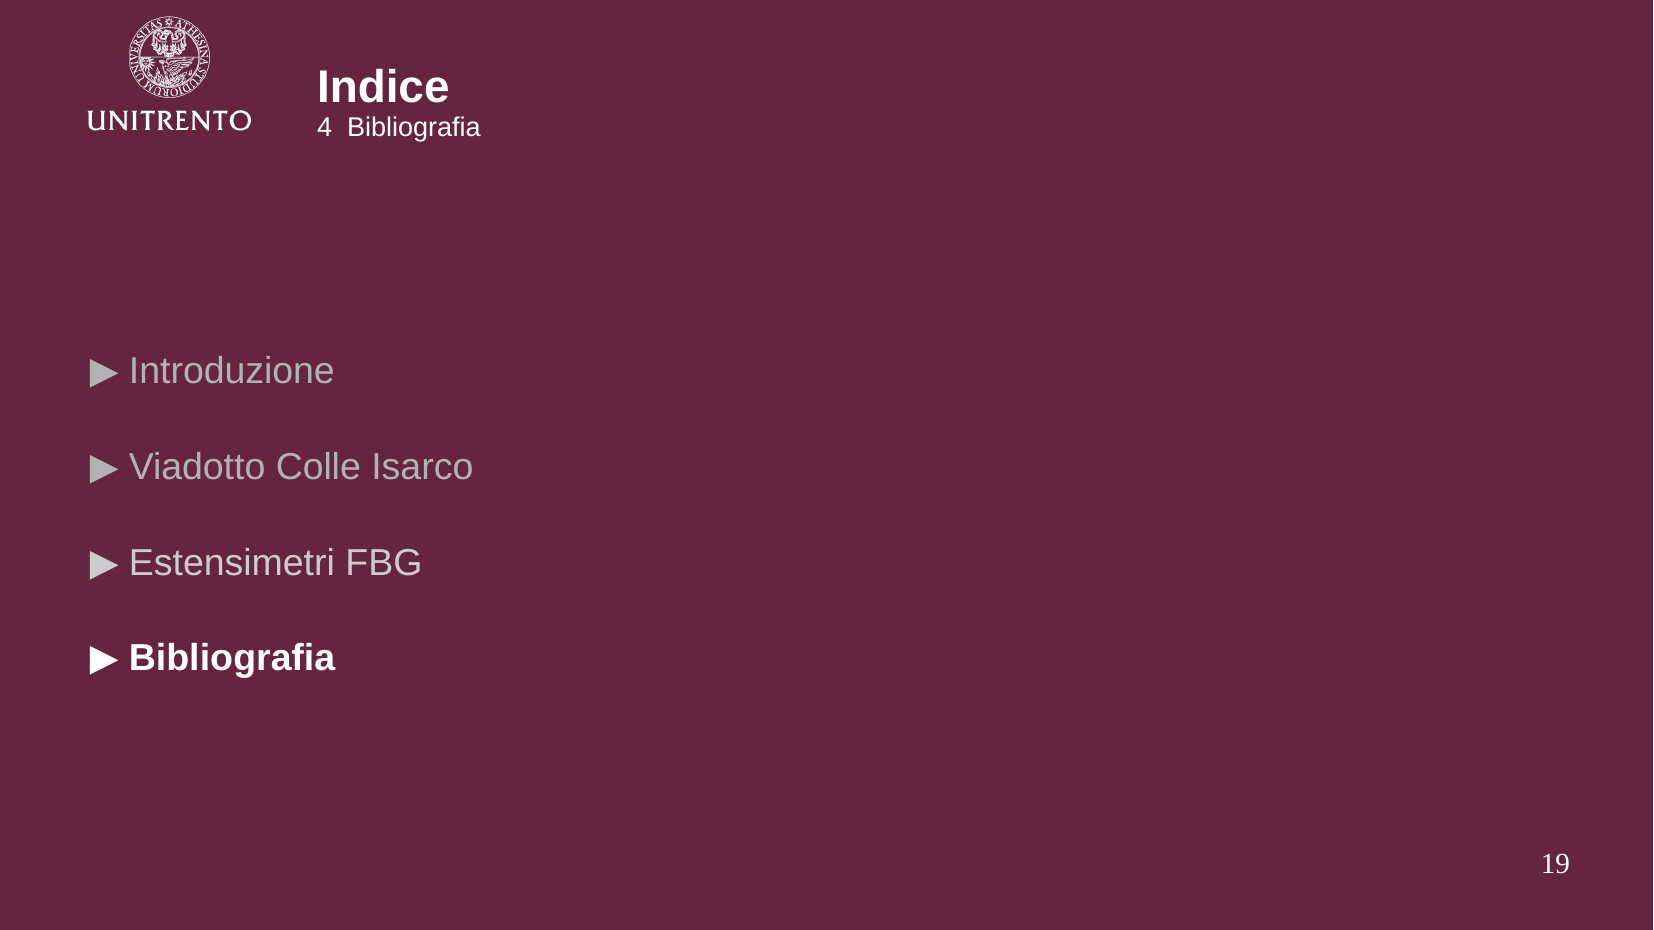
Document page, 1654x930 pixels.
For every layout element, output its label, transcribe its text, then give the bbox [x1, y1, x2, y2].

text_box Indice 4 Bibliografia [302, 53, 704, 181]
text_box ▶ Introduzione ▶ Viadotto Colle Isarco ▶ Estensimetri FBG ▶ Bibliografia [75, 300, 788, 782]
picture [74, 0, 263, 151]
